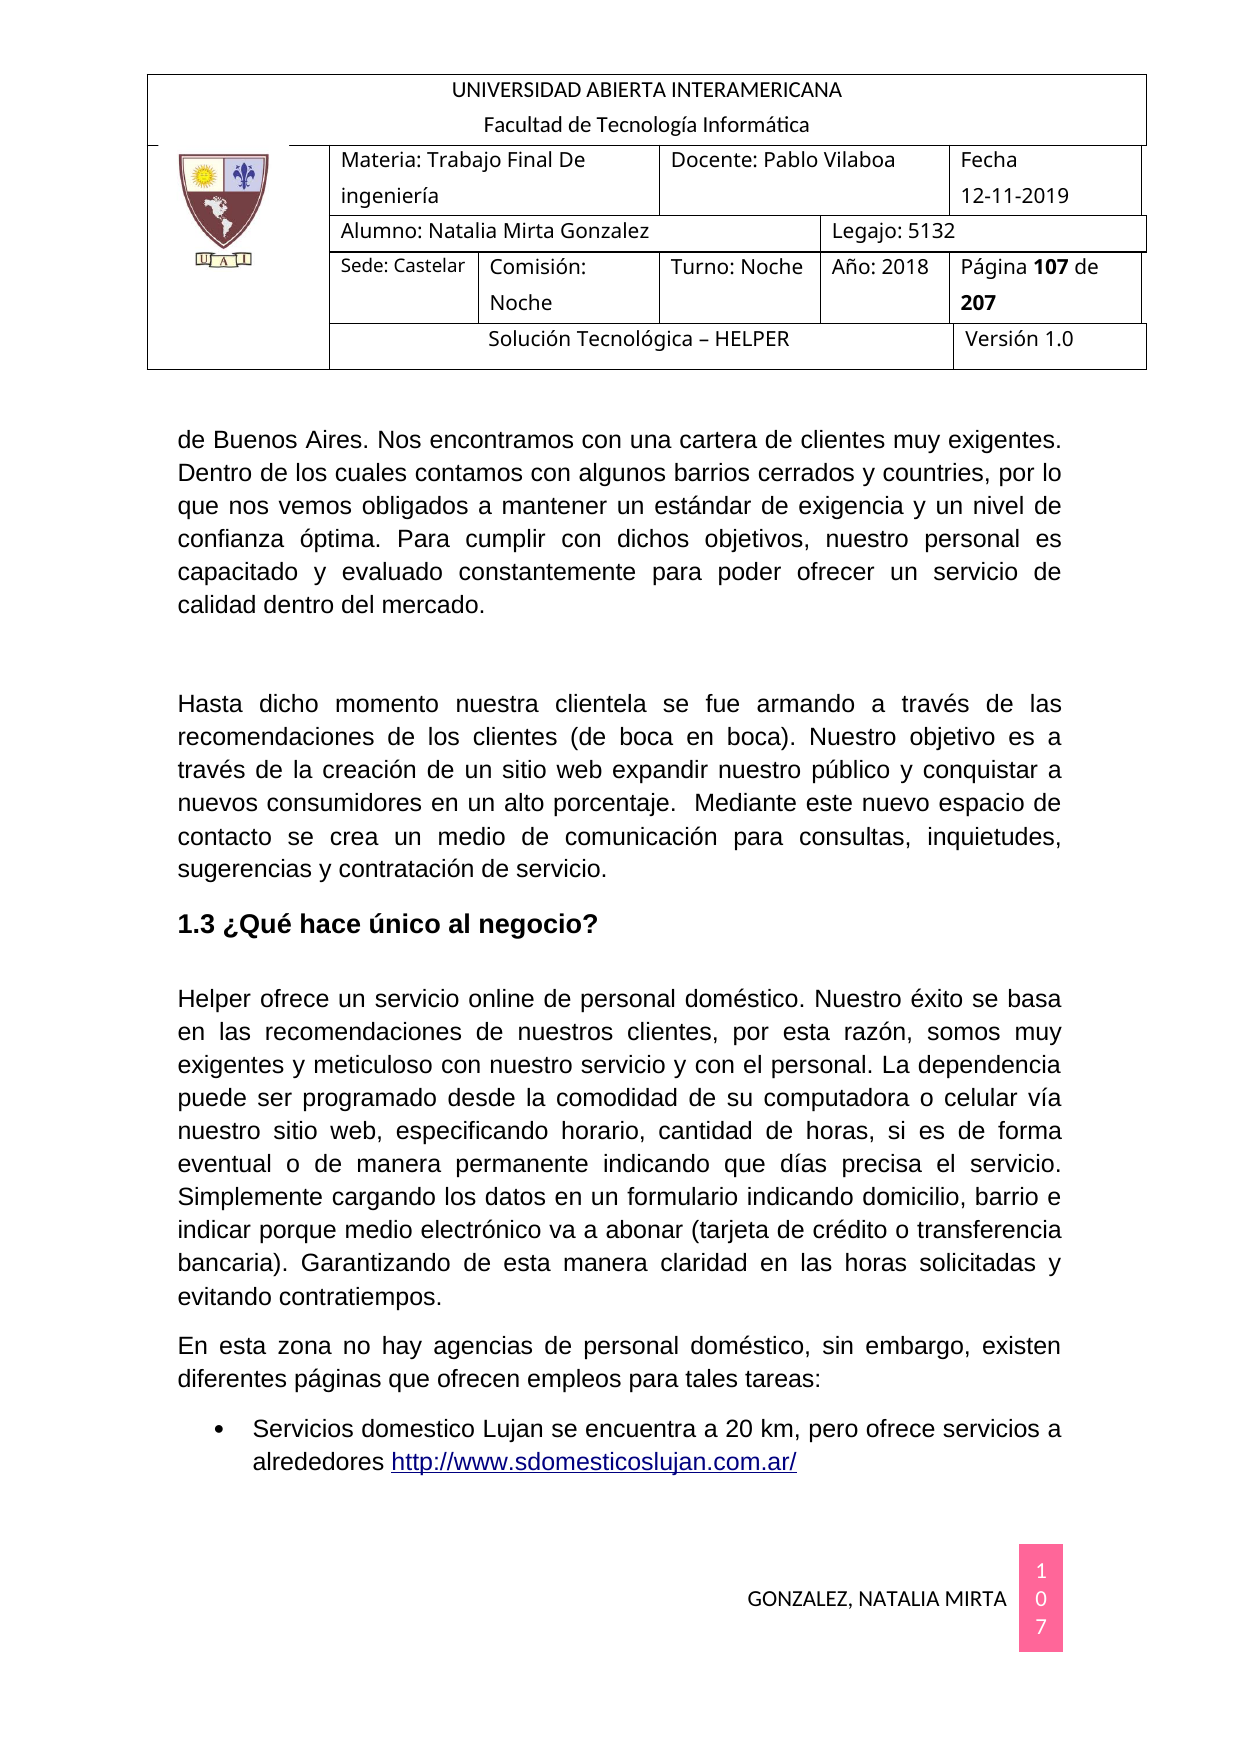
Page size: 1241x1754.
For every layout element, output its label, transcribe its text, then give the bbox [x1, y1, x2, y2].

text de Buenos Aires. Nos encontramos con una cartera de clientes muy exigentes. Dentro de los cuales contamos con algunos barrios cerrados y countries, por lo que nos vemos obligados a mantener un estándar de exigencia y un nivel de confianza óptima. Para cumplir con dichos objetivos, nuestro personal es capacitado y evaluado constantemente para poder ofrecer un servicio de calidad dentro del mercado. [177, 425, 1063, 619]
subtitle 1.3 ¿Qué hace único al negocio? [177, 908, 1063, 939]
text Helper ofrece un servicio online de personal doméstico. Nuestro éxito se basa en las recomendaciones de nuestros clientes, por esta razón, somos muy exigentes y meticuloso con nuestro servicio y con el personal. La dependencia puede ser programado desde la comodidad de su computadora o celular vía nuestro sitio web, especificando horario, cantidad de horas, si es de forma eventual o de manera permanente indicando que días precisa el servicio. Simplemente cargando los datos en un formulario indicando domicilio, barrio e indicar porque medio electrónico va a abonar (tarjeta de crédito o transferencia bancaria). Garantizando de esta manera claridad en las horas solicitadas y evitando contratiempos. [177, 984, 1063, 1310]
list Servicios domestico Lujan se encuentra a 20 km, pero ofrece servicios a alrededores http://www.sdomesticoslujan.com.ar/ [215, 1414, 1063, 1476]
text En esta zona no hay agencias de personal doméstico, sin embargo, existen diferentes páginas que ofrecen empleos para tales tareas: [177, 1331, 1063, 1393]
text Hasta dicho momento nuestra clientela se fue armando a través de las recomendaciones de los clientes (de boca en boca). Nuestro objetivo es a través de la creación de un sitio web expandir nuestro público y conquistar a nuevos consumidores en un alto porcentaje. Mediante este nuevo espacio de contacto se crea un medio de comunicación para consultas, inquietudes, sugerencias y contratación de servicio. [177, 689, 1063, 883]
